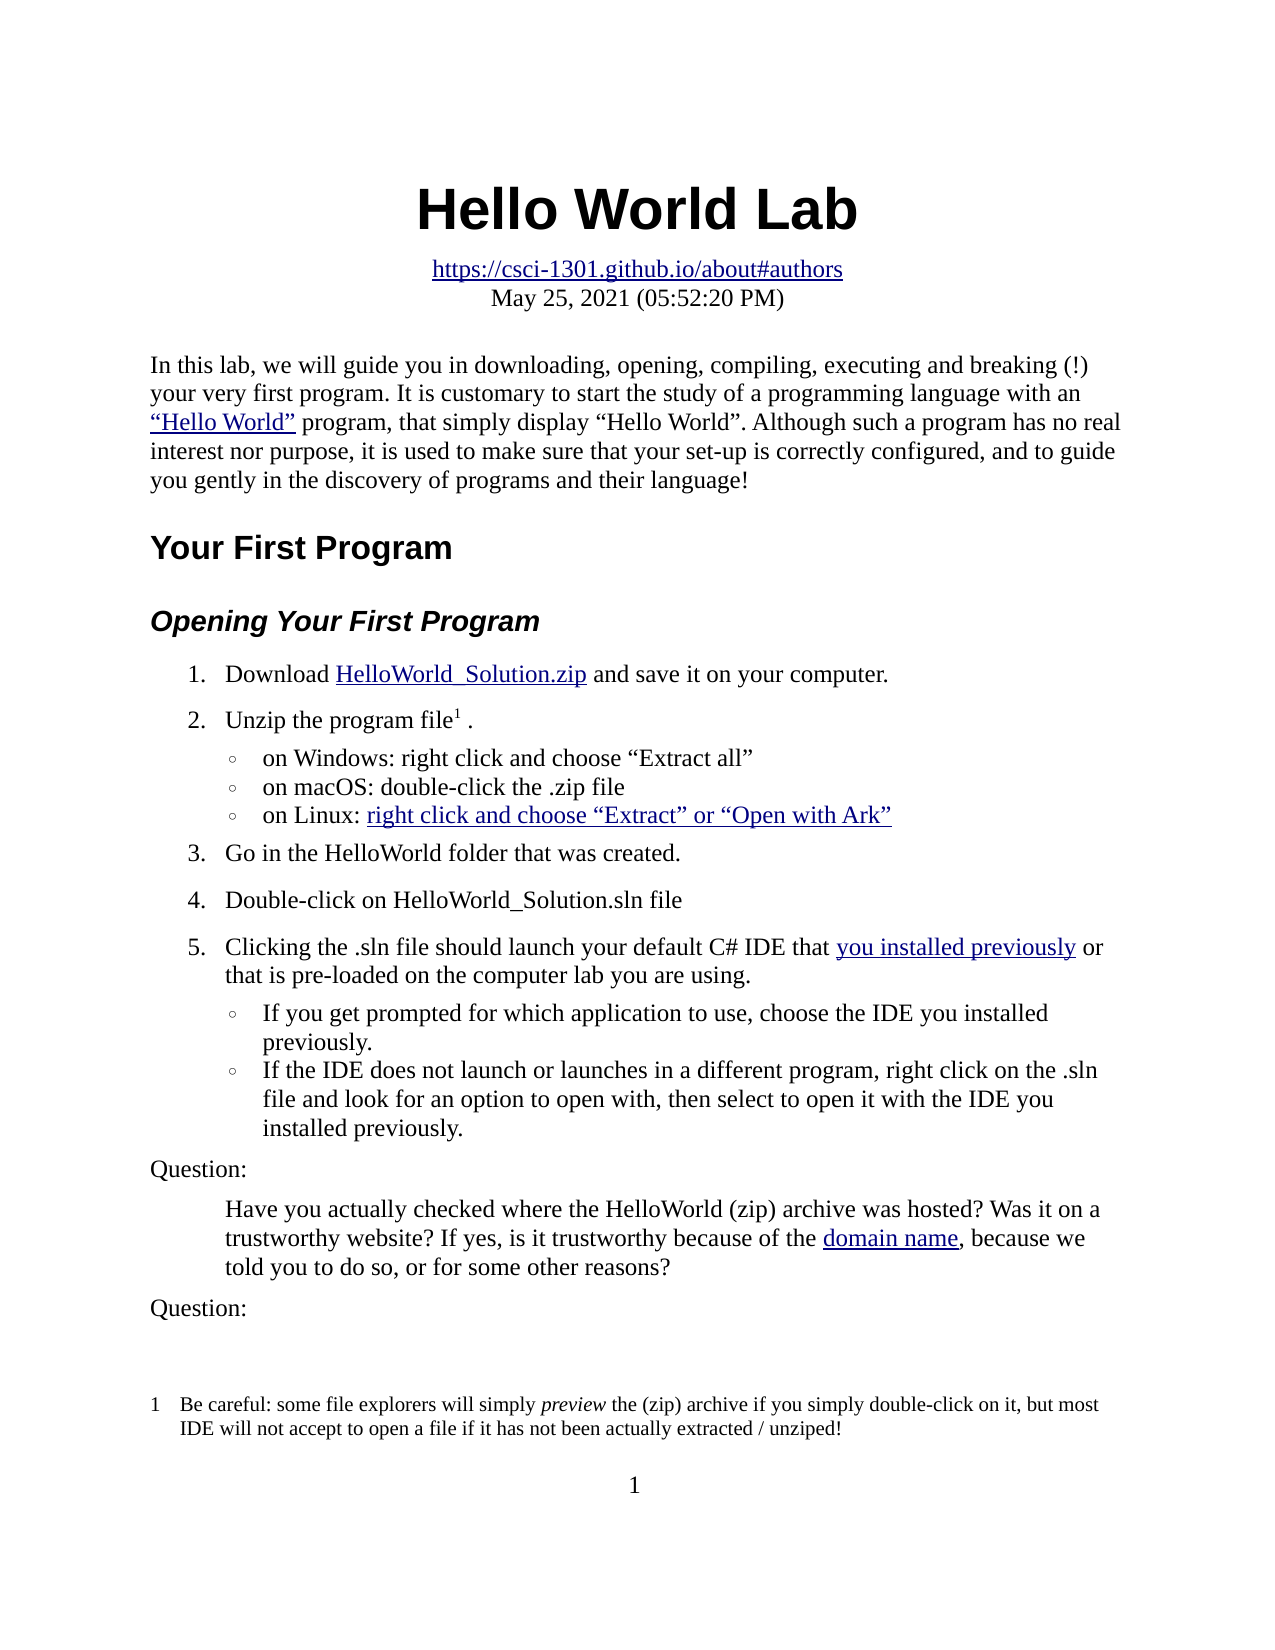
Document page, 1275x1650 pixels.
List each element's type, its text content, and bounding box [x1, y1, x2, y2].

subtitle Opening Your First Program [150, 604, 1125, 637]
list Unzip the program file . [187, 705, 1125, 734]
list If the IDE does not launch or launches in a different program, right click on the .sln file and look for an option to open with, then select to open it with the IDE you installed previously. [225, 1056, 1125, 1142]
list Download HelloWorld_Solution.zip and save it on your computer. [187, 659, 1125, 687]
text May 25, 2021 (05:52:20 PM) [150, 283, 1125, 312]
text Question: [150, 1293, 1125, 1321]
list Double-click on HelloWorld_Solution.sln file [187, 885, 1125, 914]
title Hello World Lab [150, 175, 1125, 242]
list Clicking the .sln file should launch your default C# IDE that you installed previously or that is pre-loaded on the computer lab you are using. [187, 932, 1125, 989]
text In this lab, we will guide you in downloading, opening, compiling, executing and breaking (!) your very first program. It is customary to start the study of a programming language with an “Hello World” program, that simply display “Hello World”. Although such a program has no real interest nor purpose, it is used to make sure that your set-up is correctly configured, and to guide you gently in the discovery of programs and their language! [150, 350, 1125, 493]
list If you get prompted for which application to use, choose the IDE you installed previously. [225, 998, 1125, 1056]
text Have you actually checked where the HelloWorld (zip) archive was hosted? Was it on a trustworthy website? If yes, is it trustworthy because of the domain name, because we told you to do so, or for some other reasons? [225, 1194, 1125, 1281]
text Question: [150, 1154, 1125, 1182]
list Be careful: some file explorers will simply preview the (zip) archive if you simply double-click on it, but most IDE will not accept to open a file if it has not been actually extracted / unziped! [150, 1392, 1125, 1440]
subtitle Your First Program [150, 527, 1125, 566]
list on Windows: right click and choose “Extract all” [225, 743, 1125, 772]
text https://csci-1301.github.io/about#authors [150, 254, 1125, 283]
list Go in the HelloWorld folder that was created. [187, 838, 1125, 867]
list on macOS: double-click the .zip file [225, 772, 1125, 801]
list on Linux: right click and choose “Extract” or “Open with Ark” [225, 801, 1125, 829]
